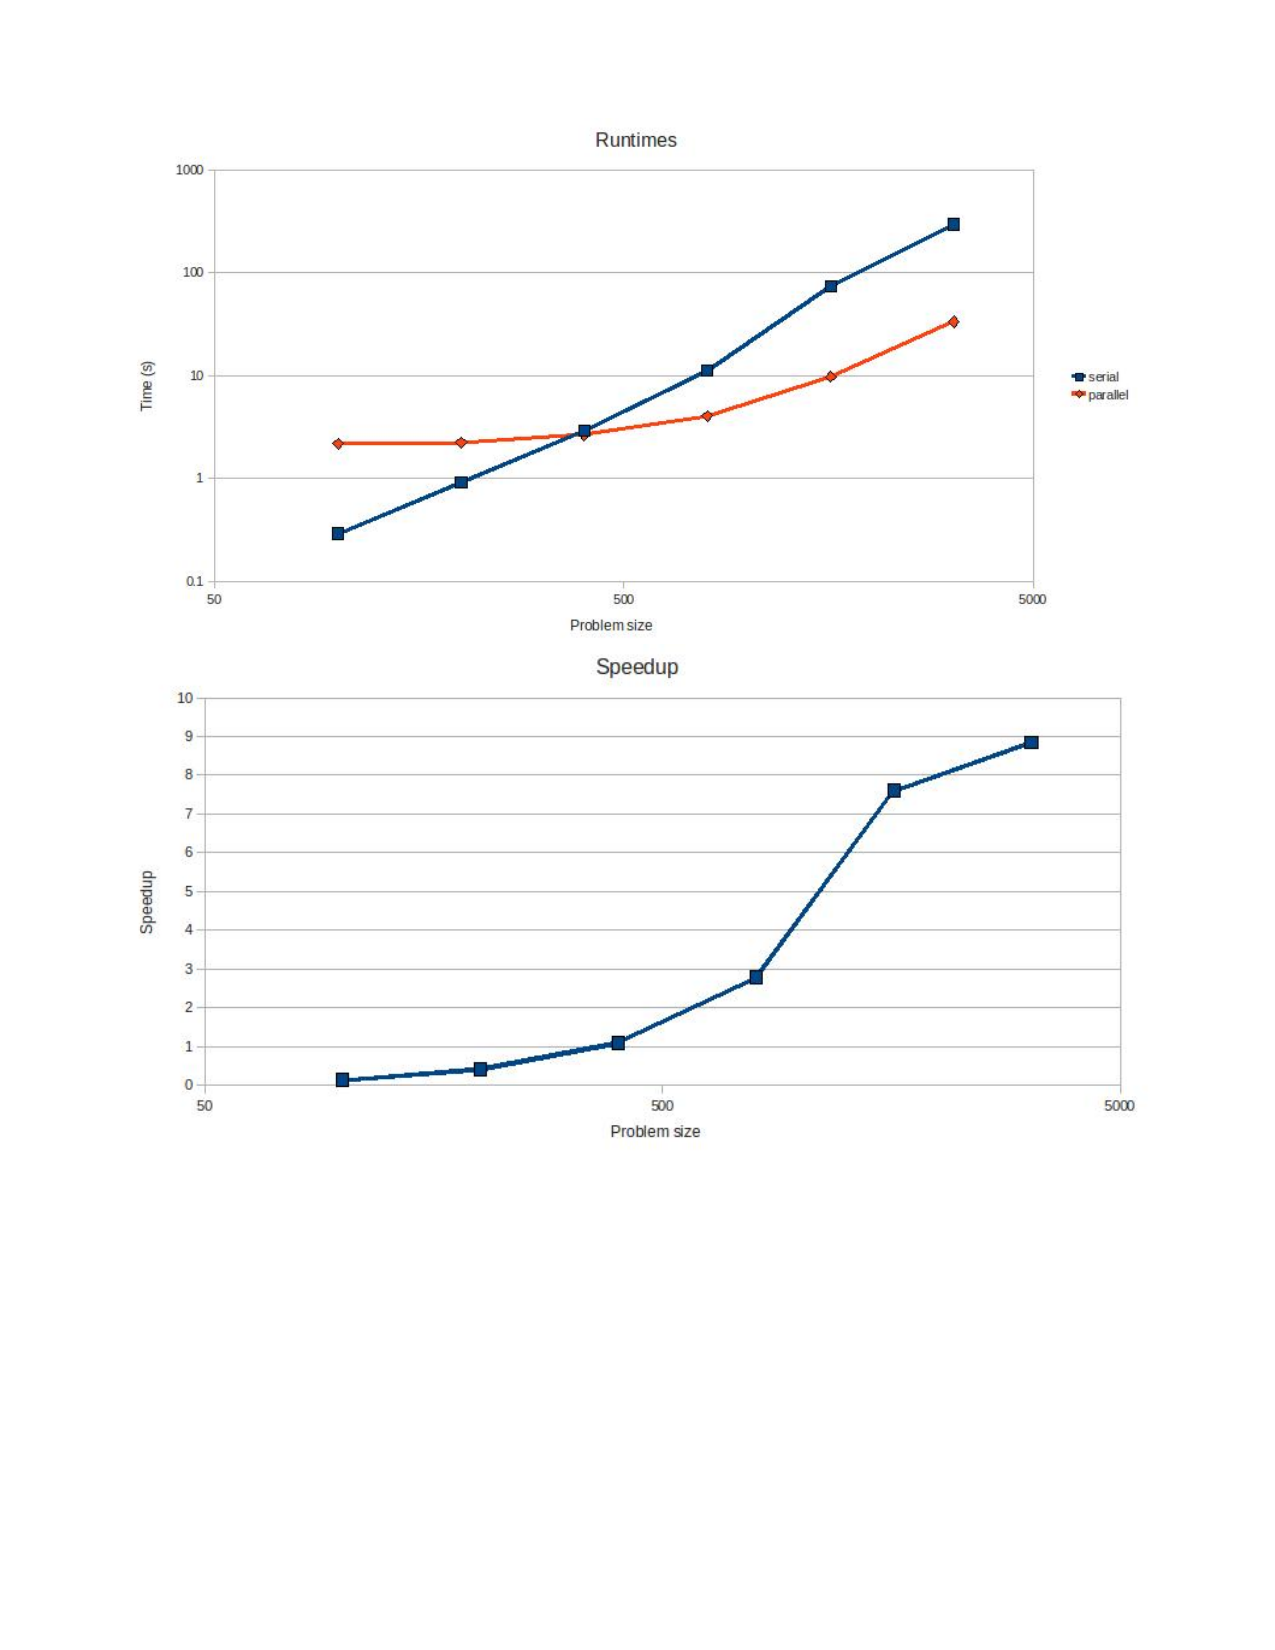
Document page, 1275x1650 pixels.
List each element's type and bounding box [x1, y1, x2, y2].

picture [118, 118, 1157, 1153]
